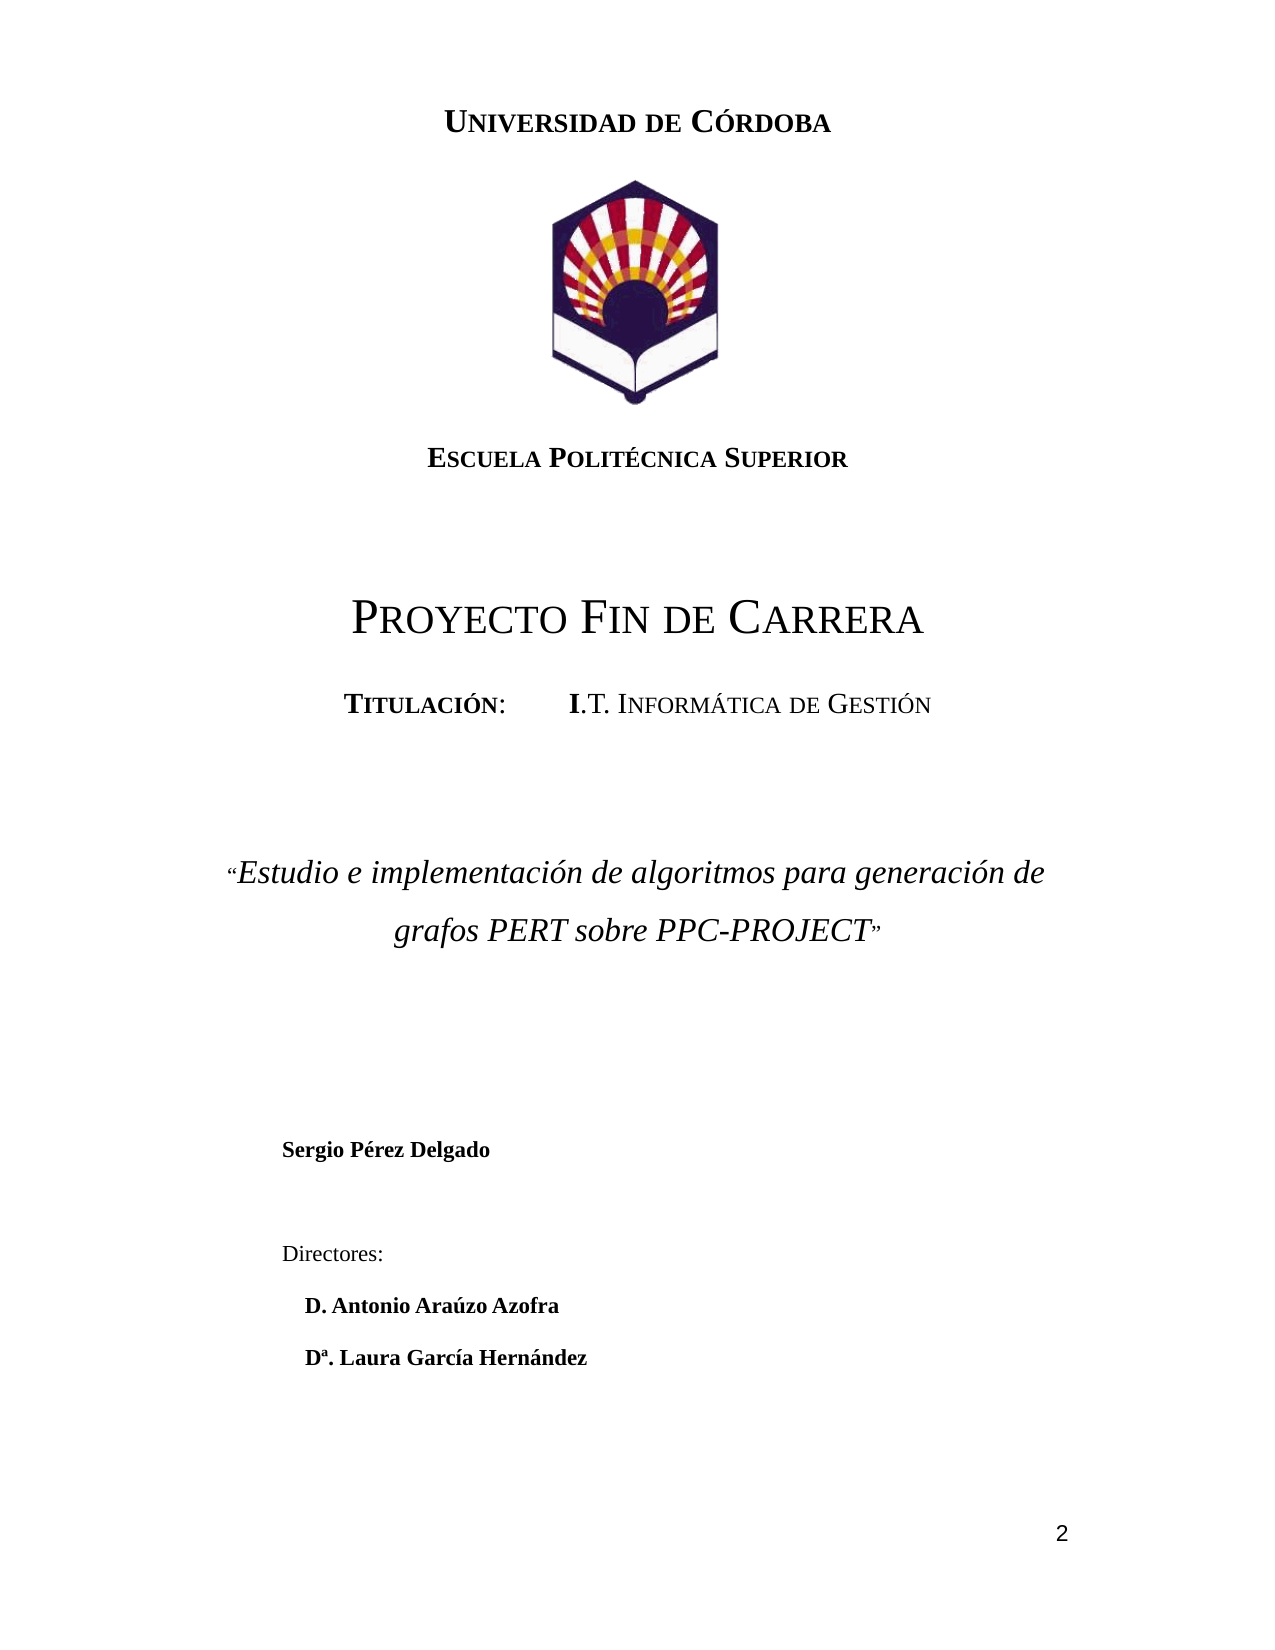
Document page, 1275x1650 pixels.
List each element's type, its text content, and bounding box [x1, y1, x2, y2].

text Universidad de Córdoba [207, 101, 1068, 140]
text Escuela Politécnica Superior [207, 440, 1068, 474]
text D. Antonio Araúzo Azofra [207, 1292, 1068, 1318]
text Directores: [207, 1240, 1068, 1267]
text Dª. Laura García Hernández [207, 1344, 1068, 1371]
text “Estudio e implementación de algoritmos para generación de grafos PERT sobre PPC-PROJECT” [207, 853, 1068, 949]
text Proyecto Fin de Carrera [207, 587, 1068, 645]
text Sergio Pérez Delgado [207, 1136, 1068, 1163]
text Titulación: I.T. Informática de Gestión [207, 686, 1068, 719]
